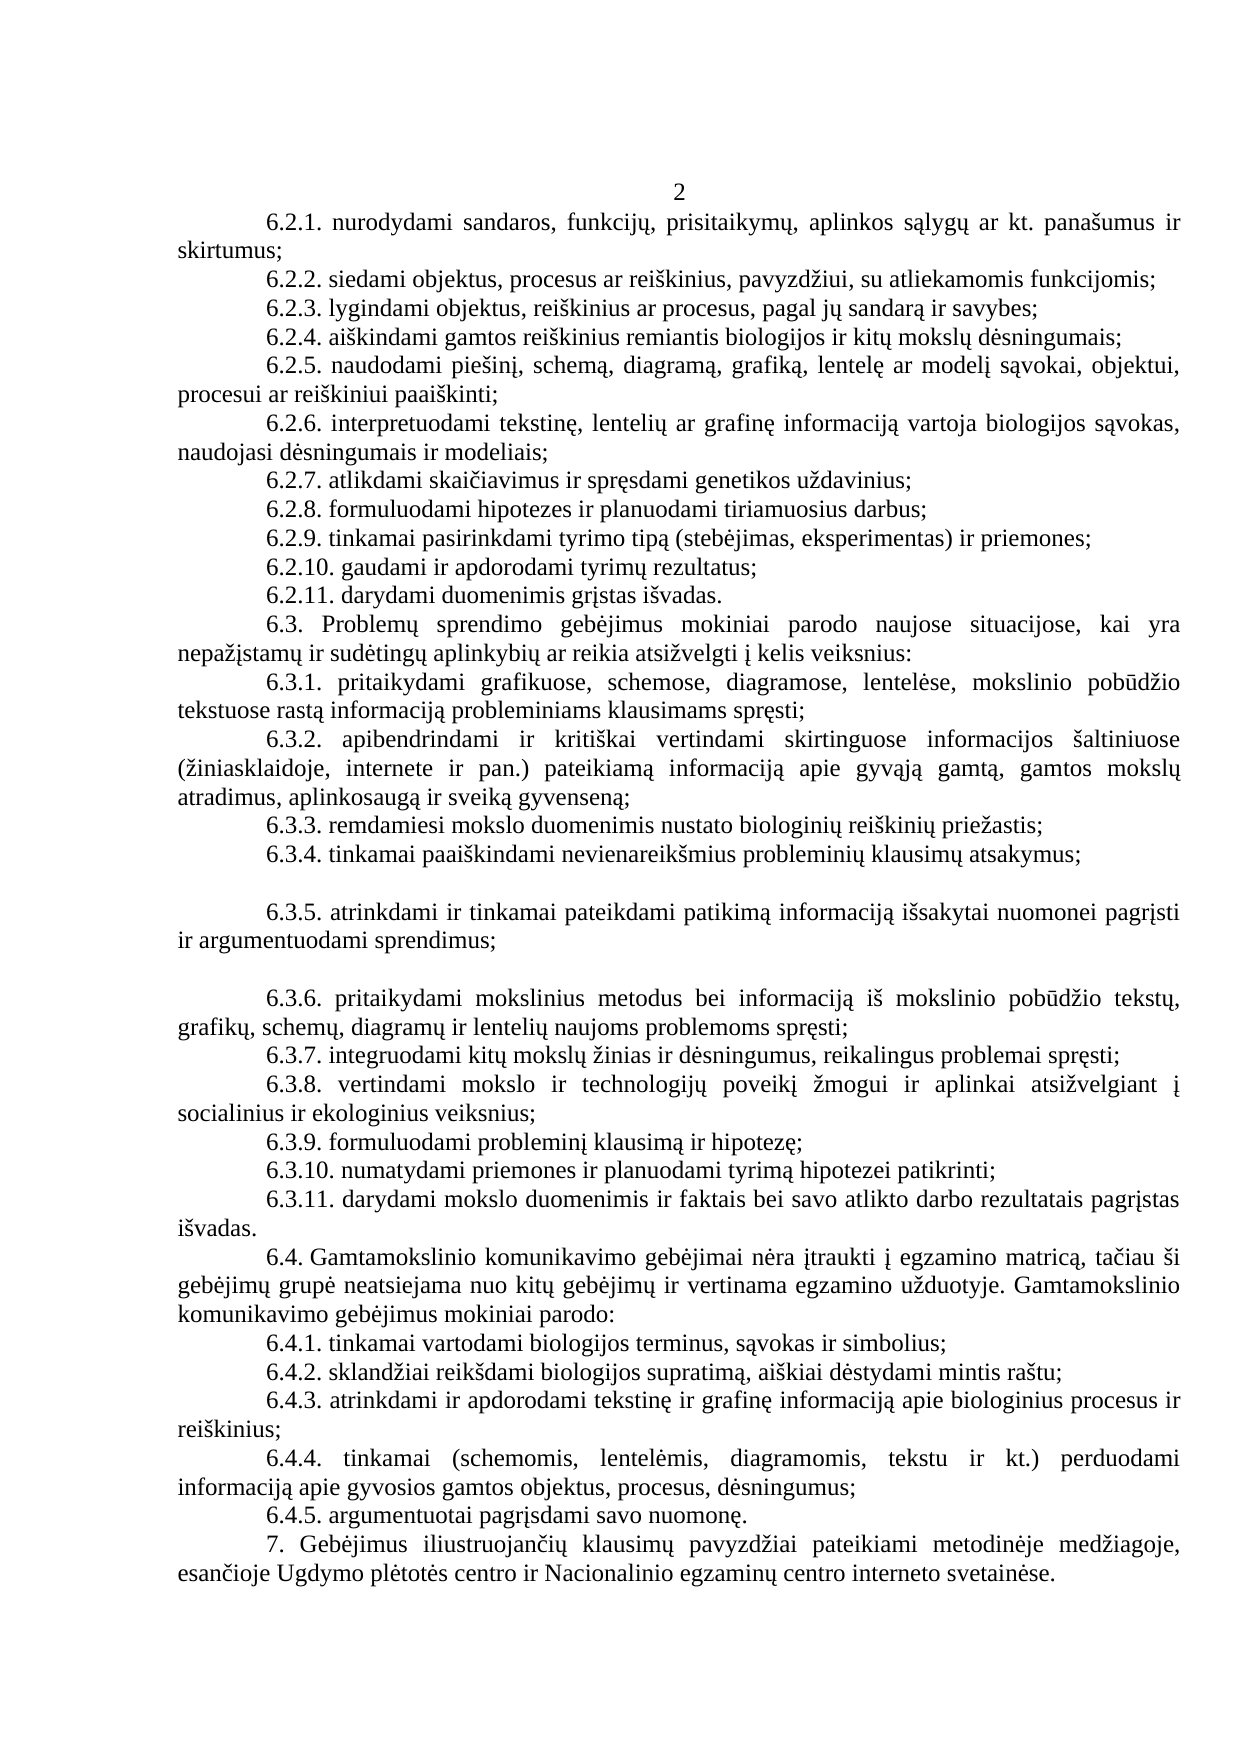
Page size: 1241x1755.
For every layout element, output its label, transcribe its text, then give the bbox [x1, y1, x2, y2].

text 6.3.10. numatydami priemones ir planuodami tyrimą hipotezei patikrinti; [177, 1155, 1181, 1184]
text 6.3.3. remdamiesi mokslo duomenimis nustato biologinių reiškinių priežastis; [177, 810, 1181, 839]
text 7. Gebėjimus iliustruojančių klausimų pavyzdžiai pateikiami metodinėje medžiagoje, esančioje Ugdymo plėtotės centro ir Nacionalinio egzaminų centro interneto svetainėse. [177, 1529, 1181, 1587]
text 6.4.5. argumentuotai pagrįsdami savo nuomonę. [177, 1500, 1181, 1529]
text 6.3. Problemų sprendimo gebėjimus mokiniai parodo naujose situacijose, kai yra nepažįstamų ir sudėtingų aplinkybių ar reikia atsižvelgti į kelis veiksnius: [177, 609, 1181, 667]
text 6.3.4. tinkamai paaiškindami nevienareikšmius probleminių klausimų atsakymus; [177, 839, 1181, 868]
text 6.4. Gamtamokslinio komunikavimo gebėjimai nėra įtraukti į egzamino matricą, tačiau ši gebėjimų grupė neatsiejama nuo kitų gebėjimų ir vertinama egzamino užduotyje. Gamtamokslinio komunikavimo gebėjimus mokiniai parodo: [177, 1242, 1181, 1328]
text 6.3.1. pritaikydami grafikuose, schemose, diagramose, lentelėse, mokslinio pobūdžio tekstuose rastą informaciją probleminiams klausimams spręsti; [177, 667, 1181, 724]
text 6.2.3. lygindami objektus, reiškinius ar procesus, pagal jų sandarą ir savybes; [177, 293, 1181, 322]
text 6.3.2. apibendrindami ir kritiškai vertindami skirtinguose informacijos šaltiniuose (žiniasklaidoje, internete ir pan.) pateikiamą informaciją apie gyvąją gamtą, gamtos mokslų atradimus, aplinkosaugą ir sveiką gyvenseną; [177, 724, 1181, 810]
text 6.2.11. darydami duomenimis grįstas išvadas. [177, 580, 1181, 609]
text 6.3.6. pritaikydami mokslinius metodus bei informaciją iš mokslinio pobūdžio tekstų, grafikų, schemų, diagramų ir lentelių naujoms problemoms spręsti; [177, 983, 1181, 1040]
text 6.2.1. nurodydami sandaros, funkcijų, prisitaikymų, aplinkos sąlygų ar kt. panašumus ir skirtumus; [177, 207, 1181, 264]
text 6.4.3. atrinkdami ir apdorodami tekstinę ir grafinę informaciją apie biologinius procesus ir reiškinius; [177, 1385, 1181, 1443]
text 6.2.5. naudodami piešinį, schemą, diagramą, grafiką, lentelę ar modelį sąvokai, objektui, procesui ar reiškiniui paaiškinti; [177, 350, 1181, 408]
text 6.4.4. tinkamai (schemomis, lentelėmis, diagramomis, tekstu ir kt.) perduodami informaciją apie gyvosios gamtos objektus, procesus, dėsningumus; [177, 1443, 1181, 1500]
text 6.2.6. interpretuodami tekstinę, lentelių ar grafinę informaciją vartoja biologijos sąvokas, naudojasi dėsningumais ir modeliais; [177, 408, 1181, 465]
text 6.3.11. darydami mokslo duomenimis ir faktais bei savo atlikto darbo rezultatais pagrįstas išvadas. [177, 1184, 1181, 1242]
text 6.3.5. atrinkdami ir tinkamai pateikdami patikimą informaciją išsakytai nuomonei pagrįsti ir argumentuodami sprendimus; [177, 897, 1181, 954]
text 6.2.8. formuluodami hipotezes ir planuodami tiriamuosius darbus; [177, 494, 1181, 523]
text 6.3.9. formuluodami probleminį klausimą ir hipotezę; [177, 1127, 1181, 1155]
text 6.2.2. siedami objektus, procesus ar reiškinius, pavyzdžiui, su atliekamomis funkcijomis; [177, 264, 1181, 293]
text 6.4.1. tinkamai vartodami biologijos terminus, sąvokas ir simbolius; [177, 1328, 1181, 1357]
text 6.4.2. sklandžiai reikšdami biologijos supratimą, aiškiai dėstydami mintis raštu; [177, 1357, 1181, 1385]
text 6.2.7. atlikdami skaičiavimus ir spręsdami genetikos uždavinius; [177, 465, 1181, 494]
text 6.3.7. integruodami kitų mokslų žinias ir dėsningumus, reikalingus problemai spręsti; [177, 1040, 1181, 1069]
text 6.2.9. tinkamai pasirinkdami tyrimo tipą (stebėjimas, eksperimentas) ir priemones; [177, 523, 1181, 552]
text 6.2.10. gaudami ir apdorodami tyrimų rezultatus; [177, 552, 1181, 580]
text 6.3.8. vertindami mokslo ir technologijų poveikį žmogui ir aplinkai atsižvelgiant į socialinius ir ekologinius veiksnius; [177, 1069, 1181, 1127]
text 6.2.4. aiškindami gamtos reiškinius remiantis biologijos ir kitų mokslų dėsningumais; [177, 322, 1181, 350]
